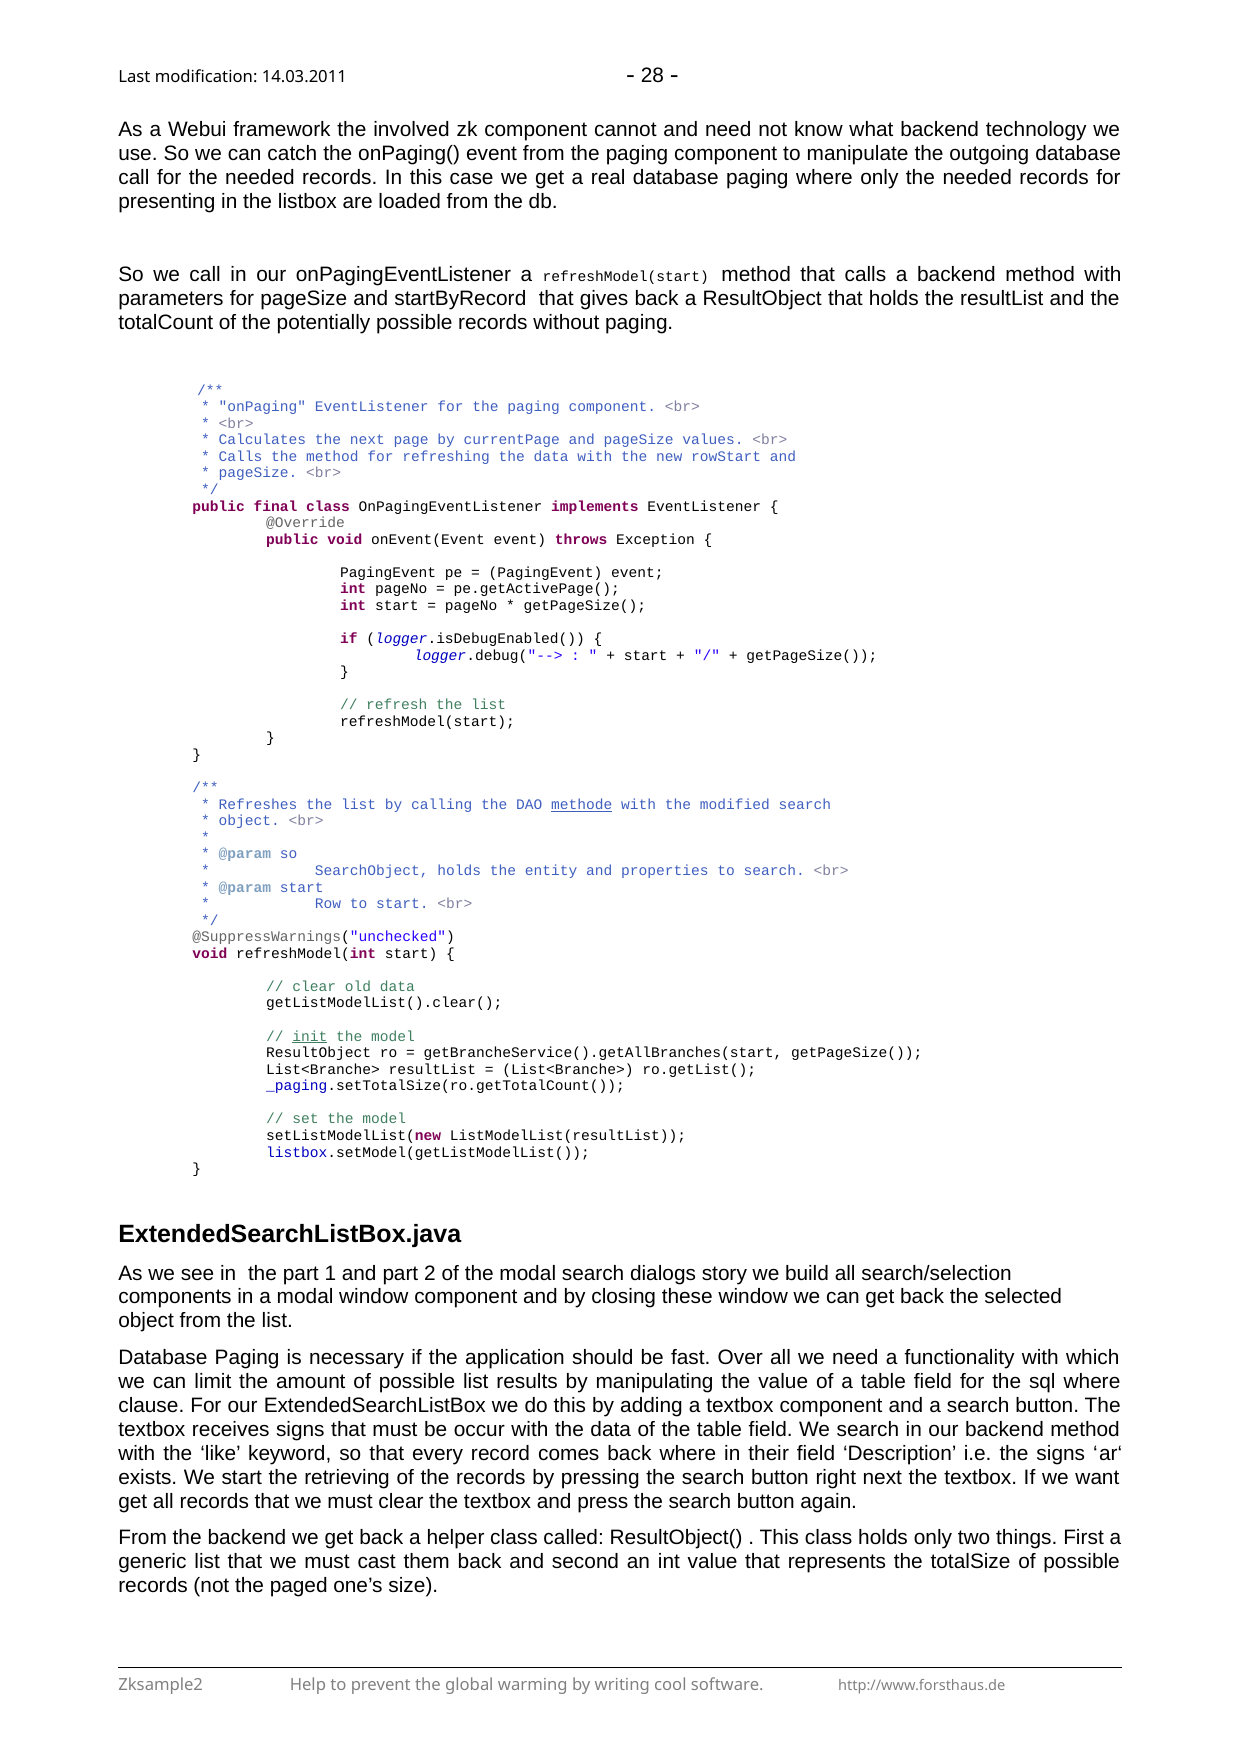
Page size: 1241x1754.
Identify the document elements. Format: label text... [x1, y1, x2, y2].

text } [118, 731, 1122, 747]
text if (logger.isDebugEnabled()) { [118, 631, 1122, 648]
text logger.debug("--> : " + start + "/" + getPageSize()); [118, 648, 1122, 664]
text * Row to start. <br> [118, 896, 1122, 913]
text // set the model [118, 1112, 1122, 1128]
text * <br> [118, 416, 1122, 433]
text refreshModel(start); [118, 714, 1122, 731]
text Database Paging is necessary if the application should be fast. Over all we need a functionality with which we can limit the amount of possible list results by manipulating the value of a table field for the sql where clause. For our ExtendedSearchListBox we do this by adding a textbox component and a search button. The textbox receives signs that must be occur with the data of the table field. We search in our backend method with the ‘like’ keyword, so that every record comes back where in their field ‘Description’ i.e. the signs ‘ar‘ exists. We start the retrieving of the records by pressing the search button right next the textbox. If we want get all records that we must clear the textbox and press the search button again. [118, 1345, 1122, 1512]
text * @param start [118, 880, 1122, 896]
text * Calculates the next page by currentPage and pageSize values. <br> [118, 433, 1122, 449]
text /** [118, 383, 1122, 399]
text // clear old data [118, 979, 1122, 996]
text } [118, 1161, 1122, 1178]
text int pageNo = pe.getActivePage(); [118, 582, 1122, 598]
text So we call in our onPagingEventListener a refreshModel(start) method that calls a backend method with parameters for pageSize and startByRecord that gives back a ResultObject that holds the resultList and the totalCount of the potentially possible records without paging. [118, 262, 1122, 334]
text List<Branche> resultList = (List<Branche>) ro.getList(); [118, 1062, 1122, 1078]
text * @param so [118, 847, 1122, 863]
text getListModelList().clear(); [118, 996, 1122, 1012]
text From the backend we get back a helper class called: ResultObject() . This class holds only two things. First a generic list that we must cast them back and second an int value that represents the totalSize of possible records (not the paged one’s size). [118, 1525, 1122, 1597]
text ExtendedSearchListBox.java [118, 1219, 1122, 1248]
text public void onEvent(Event event) throws Exception { [118, 532, 1122, 548]
text @Override [118, 515, 1122, 532]
text // refresh the list [118, 698, 1122, 714]
text /** [118, 780, 1122, 797]
text @SuppressWarnings("unchecked") [118, 929, 1122, 946]
text * Refreshes the list by calling the DAO methode with the modified search [118, 797, 1122, 813]
text * "onPaging" EventListener for the paging component. <br> [118, 399, 1122, 416]
text public final class OnPagingEventListener implements EventListener { [118, 499, 1122, 515]
text listbox.setModel(getListModelList()); [118, 1145, 1122, 1161]
text } [118, 664, 1122, 681]
text As we see in the part 1 and part 2 of the modal search dialogs story we build all search/selection components in a modal window component and by closing these window we can get back the selected object from the list. [118, 1260, 1122, 1332]
text * [118, 830, 1122, 847]
text * pageSize. <br> [118, 466, 1122, 482]
text PagingEvent pe = (PagingEvent) event; [118, 565, 1122, 582]
text */ [118, 913, 1122, 929]
text As a Webui framework the involved zk component cannot and need not know what backend technology we use. So we can catch the onPaging() event from the paging component to manipulate the outgoing database call for the needed records. In this case we get a real database paging where only the needed records for presenting in the listbox are loaded from the db. [118, 117, 1122, 213]
text * Calls the method for refreshing the data with the new rowStart and [118, 449, 1122, 466]
text ResultObject ro = getBrancheService().getAllBranches(start, getPageSize()); [118, 1045, 1122, 1062]
text // init the model [118, 1029, 1122, 1045]
text void refreshModel(int start) { [118, 946, 1122, 963]
text * object. <br> [118, 813, 1122, 830]
text * SearchObject, holds the entity and properties to search. <br> [118, 863, 1122, 880]
text */ [118, 482, 1122, 499]
text int start = pageNo * getPageSize(); [118, 598, 1122, 615]
text } [118, 747, 1122, 764]
text setListModelList(new ListModelList(resultList)); [118, 1128, 1122, 1145]
text _paging.setTotalSize(ro.getTotalCount()); [118, 1078, 1122, 1095]
